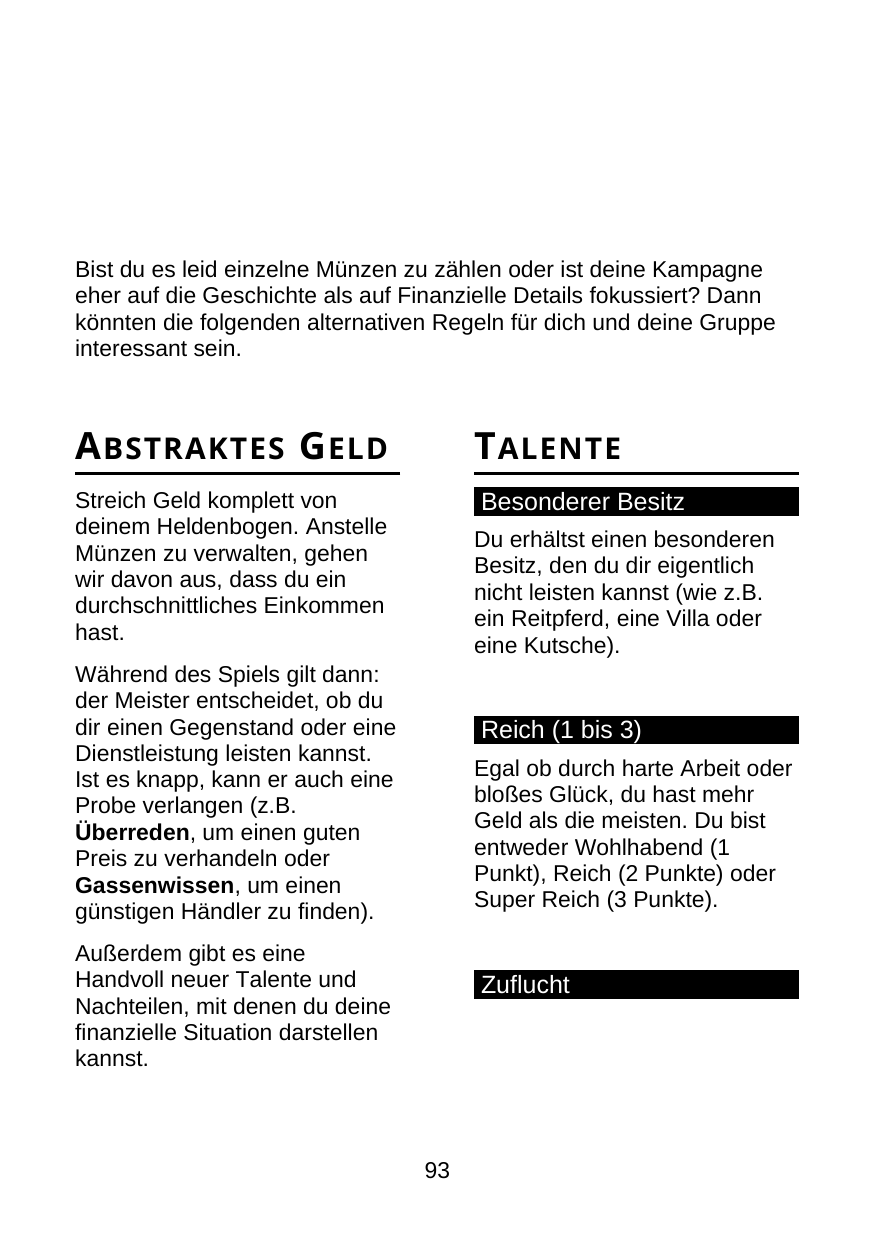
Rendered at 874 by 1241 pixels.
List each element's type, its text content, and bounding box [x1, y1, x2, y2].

text Außerdem gibt es eine Handvoll neuer Talente und Nachteilen, mit denen du deine finanzielle Situation darstellen kannst. [75, 940, 400, 1072]
subtitle Talente [474, 419, 799, 472]
text Du erhältst einen besonderen Besitz, den du dir eigentlich nicht leisten kannst (wie z.B. ein Reitpferd, eine Villa oder eine Kutsche). [474, 526, 799, 658]
subtitle Abstraktes Geld [75, 419, 400, 472]
text Während des Spiels gilt dann: der Meister entscheidet, ob du dir einen Gegenstand oder eine Dienstleistung leisten kannst. Ist es knapp, kann er auch eine Probe verlangen (z.B. Überreden, um einen guten Preis zu verhandeln oder Gassenwissen, um einen günstigen Händler zu finden). [75, 661, 400, 924]
text Egal ob durch harte Arbeit oder bloßes Glück, du hast mehr Geld als die meisten. Du bist entweder Wohlhabend (1 Punkt), Reich (2 Punkte) oder Super Reich (3 Punkte). [474, 755, 799, 913]
subtitle Besonderer Besitz [474, 487, 799, 516]
subtitle Zuflucht [474, 970, 799, 999]
text Streich Geld komplett von deinem Heldenbogen. Anstelle Münzen zu verwalten, gehen wir davon aus, dass du ein durchschnittliches Einkommen hast. [75, 487, 400, 645]
text Bist du es leid einzelne Münzen zu zählen oder ist deine Kampagne eher auf die Geschichte als auf Finanzielle Details fokussiert? Dann könnten die folgenden alternativen Regeln für dich und deine Gruppe interessant sein. [75, 256, 799, 361]
subtitle Reich (1 bis 3) [474, 716, 799, 744]
subtitle Anhang: Alternative Geld Regeln [75, 74, 799, 239]
